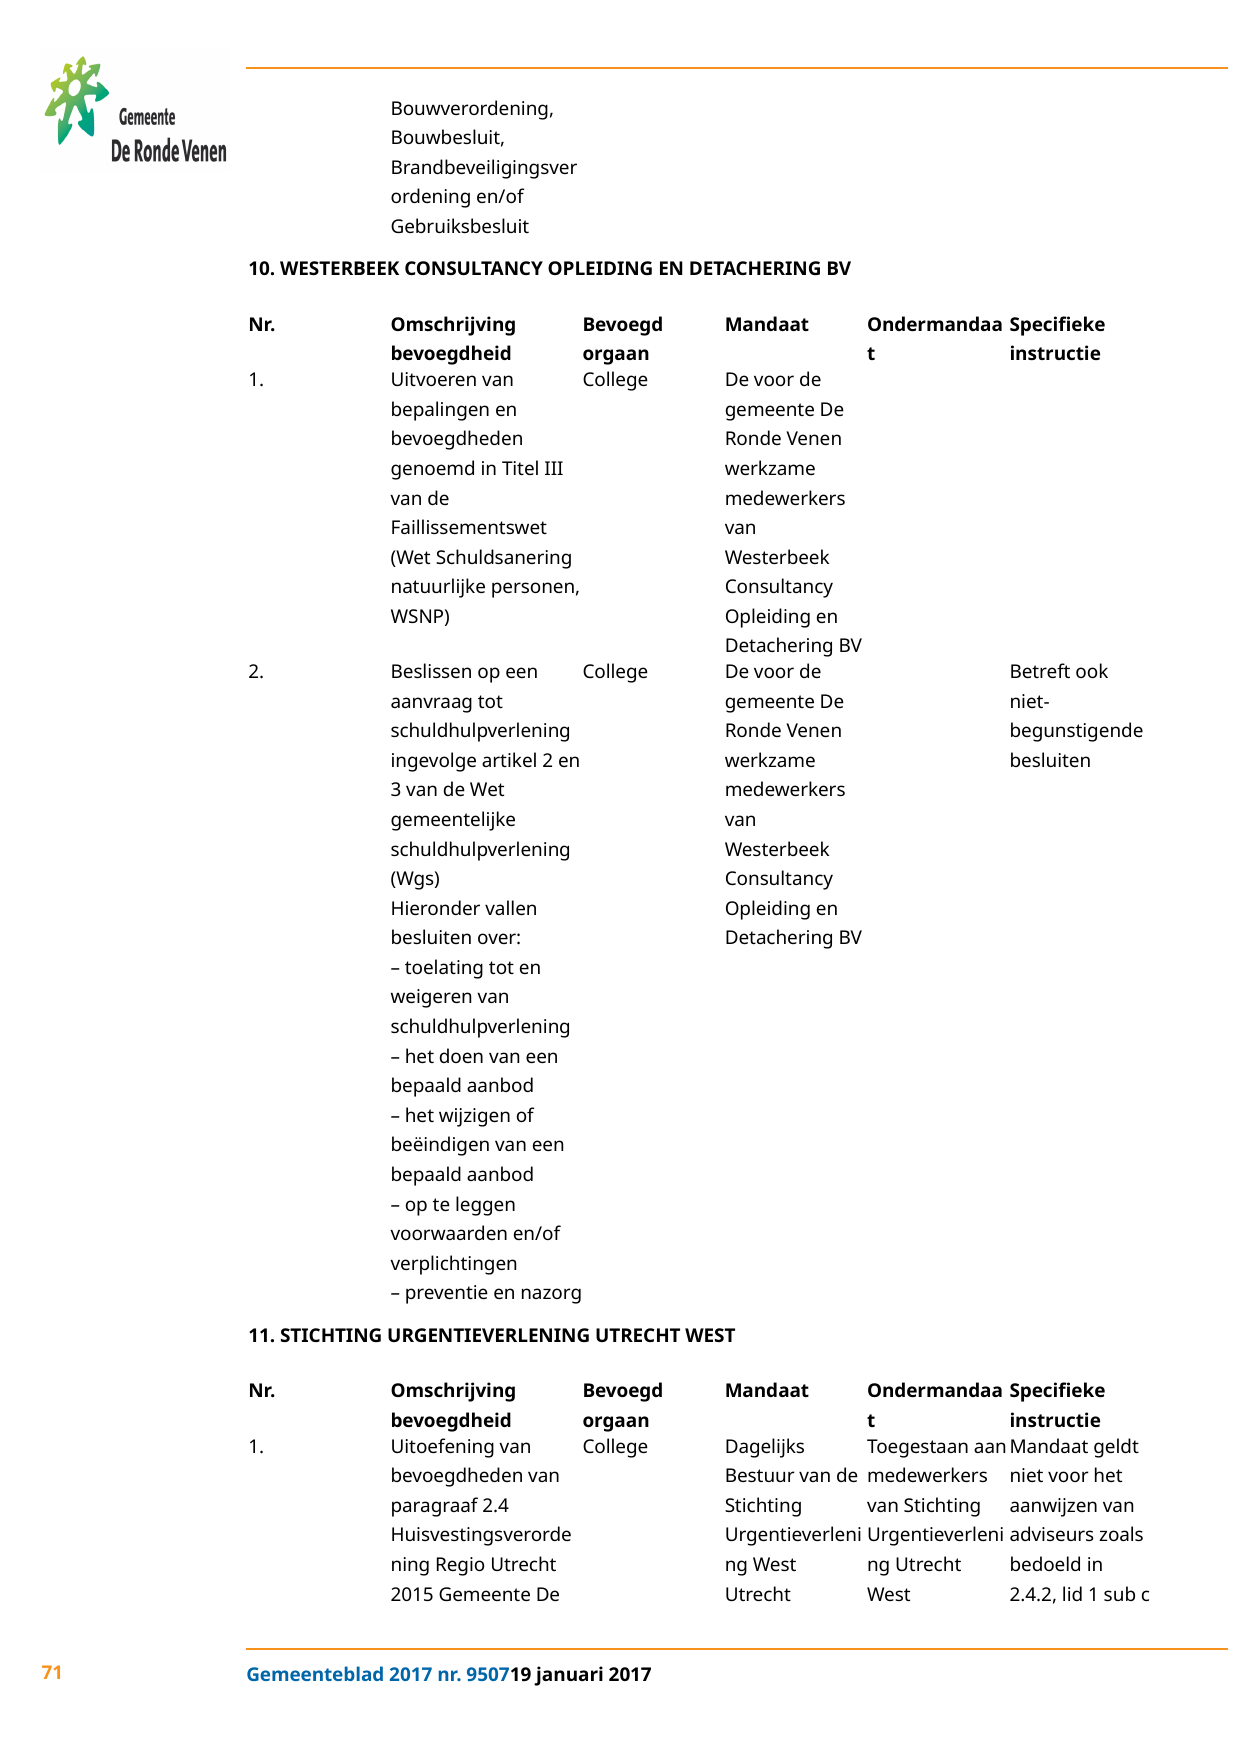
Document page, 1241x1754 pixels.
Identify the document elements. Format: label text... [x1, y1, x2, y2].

table_cell [867, 366, 1009, 658]
table_cell Toegestaan aan medewerkers van Stichting Urgentieverlening Utrecht West [867, 1433, 1009, 1606]
table_cell De voor de gemeente De Ronde Venen werkzame medewerkers van Westerbeek Consultancy Opleiding en Detachering BV [725, 366, 867, 658]
table_cell Dagelijks Bestuur van de Stichting Urgentieverlening West Utrecht [725, 1433, 867, 1606]
table_cell Beslissen op een aanvraag tot schuldhulpverlening ingevolge artikel 2 en 3 van de Wet gemeentelijke schuldhulpverlening (Wgs) Hieronder vallen besluiten over: – toelating tot en weigeren van schuldhulpverlening – het doen van een bepaald aanbod – het wijzigen of beëindigen van een bepaald aanbod – op te leggen voorwaarden en/of verplichtingen – preventie en nazorg [390, 658, 582, 1305]
table_cell Bouwverordening, Bouwbesluit, Brandbeveiligingsverordening en/of Gebruiksbesluit [390, 95, 582, 239]
table_cell De voor de gemeente De Ronde Venen werkzame medewerkers van Westerbeek Consultancy Opleiding en Detachering BV [725, 658, 867, 1305]
table_header Ondermandaat [867, 311, 1009, 366]
table_cell College [582, 366, 724, 658]
text 10. WESTERBEEK CONSULTANCY OPLEIDING EN DETACHERING BV [248, 256, 1152, 281]
table_cell College [582, 658, 724, 1305]
table_cell 1. [248, 1433, 390, 1606]
table_cell [1009, 366, 1152, 658]
table_header Mandaat [725, 1378, 867, 1433]
table_cell 2. [248, 658, 390, 1305]
table_cell [582, 95, 724, 239]
table_header Specifieke instructie [1009, 1378, 1152, 1433]
table_cell Mandaat geldt niet voor het aanwijzen van adviseurs zoals bedoeld in 2.4.2, lid 1 sub c [1009, 1433, 1152, 1606]
table_header Omschrijving bevoegdheid [390, 311, 582, 366]
table_header Nr. [248, 1378, 390, 1433]
table_cell Uitvoeren van bepalingen en bevoegdheden genoemd in Titel III van de Faillissementswet (Wet Schuldsanering natuurlijke personen, WSNP) [390, 366, 582, 658]
table_header Bevoegd orgaan [582, 1378, 724, 1433]
table_header Specifieke instructie [1009, 311, 1152, 366]
table_cell 1. [248, 366, 390, 658]
table_cell Betreft ook niet-begunstigende besluiten [1009, 658, 1152, 1305]
table_header Omschrijving bevoegdheid [390, 1378, 582, 1433]
text 11. STICHTING URGENTIEVERLENING UTRECHT WEST [248, 1322, 1152, 1348]
table_cell [248, 95, 390, 239]
table_cell [725, 95, 867, 239]
picture [41, 47, 231, 172]
table_header Ondermandaat [867, 1378, 1009, 1433]
table_cell [867, 658, 1009, 1305]
table_header Nr. [248, 311, 390, 366]
table_header Mandaat [725, 311, 867, 366]
table_cell Uitoefening van bevoegdheden van paragraaf 2.4 Huisvestingsverordening Regio Utrecht 2015 Gemeente De [390, 1433, 582, 1606]
table_header Bevoegd orgaan [582, 311, 724, 366]
table_cell College [582, 1433, 724, 1606]
table_cell [1009, 95, 1152, 239]
table_cell [867, 95, 1009, 239]
